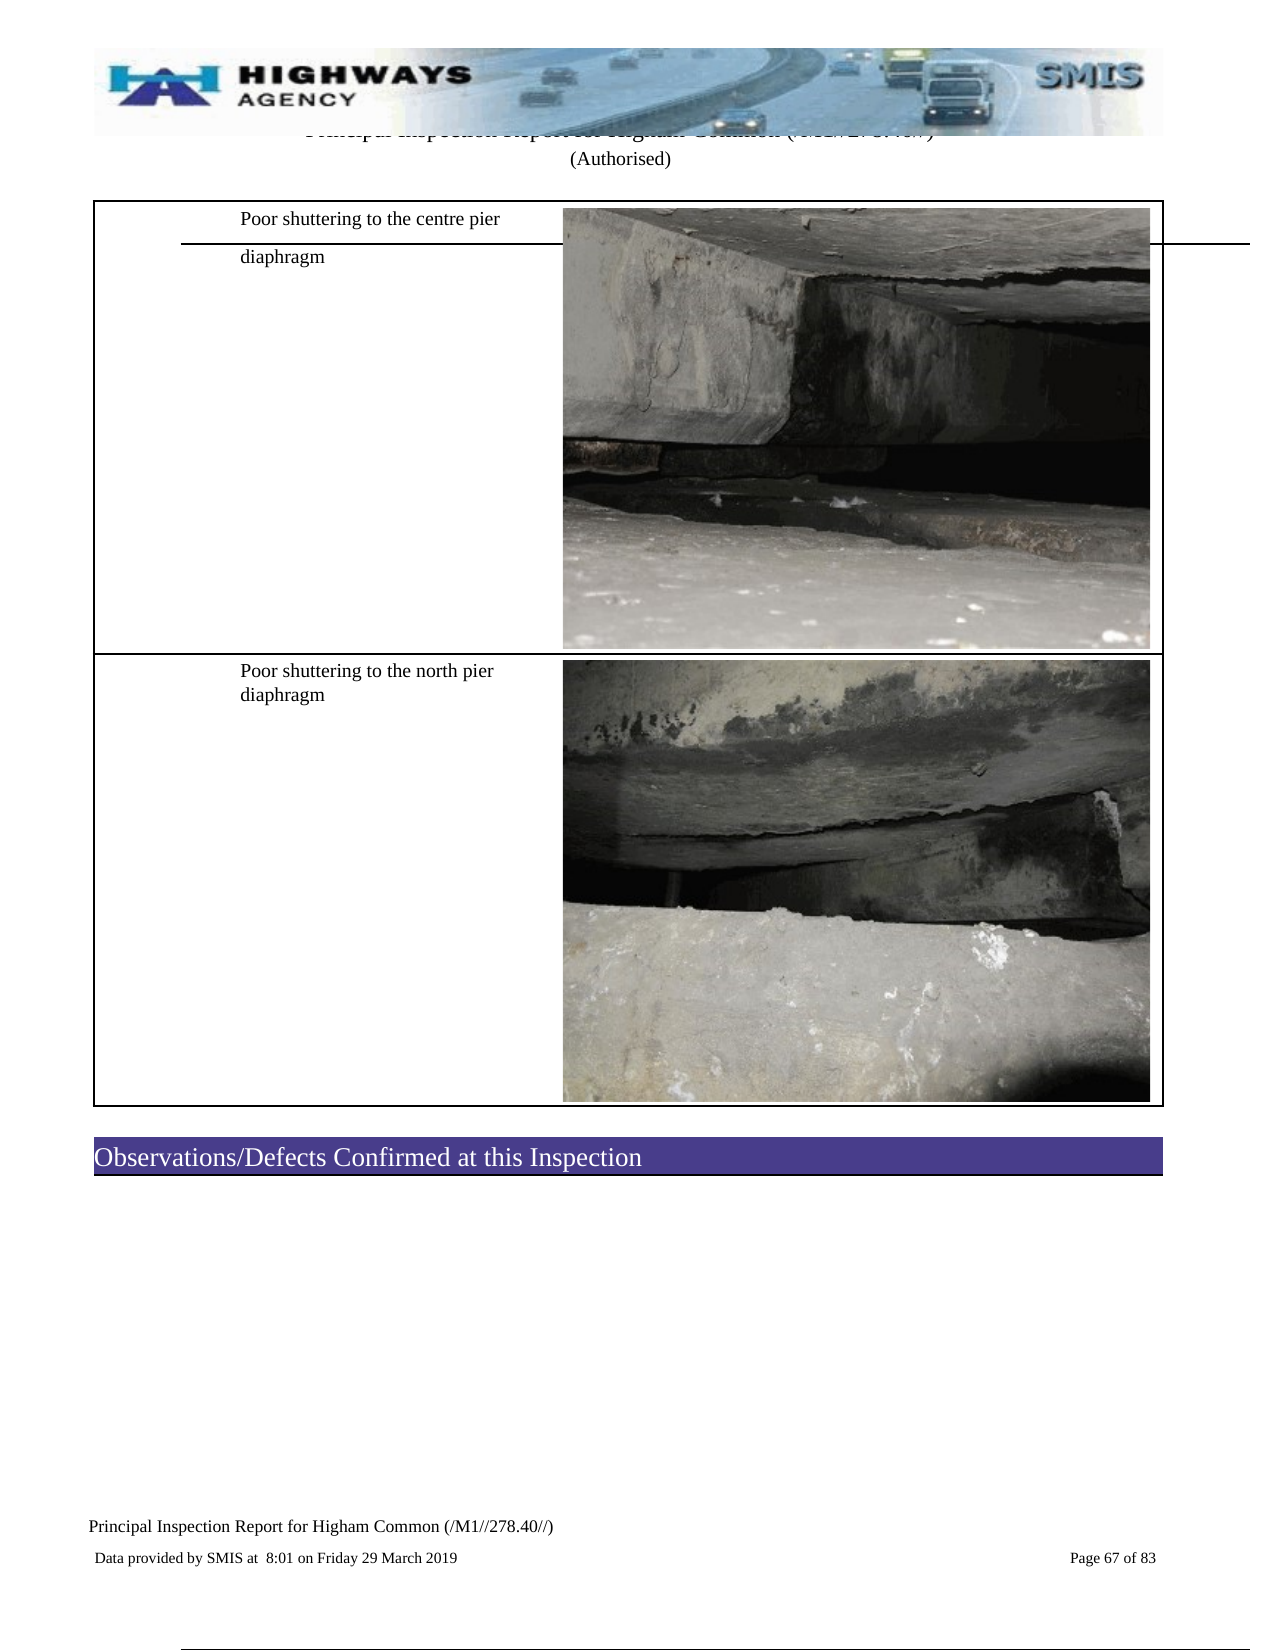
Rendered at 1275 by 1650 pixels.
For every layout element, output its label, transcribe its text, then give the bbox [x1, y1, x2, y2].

table_cell Poor shuttering to the centre pier diaphragm [95, 202, 1162, 652]
table_header Observations/Defects Confirmed at this Inspection [94, 1137, 1163, 1174]
table_cell Poor shuttering to the north pier diaphragm [95, 655, 1162, 1105]
